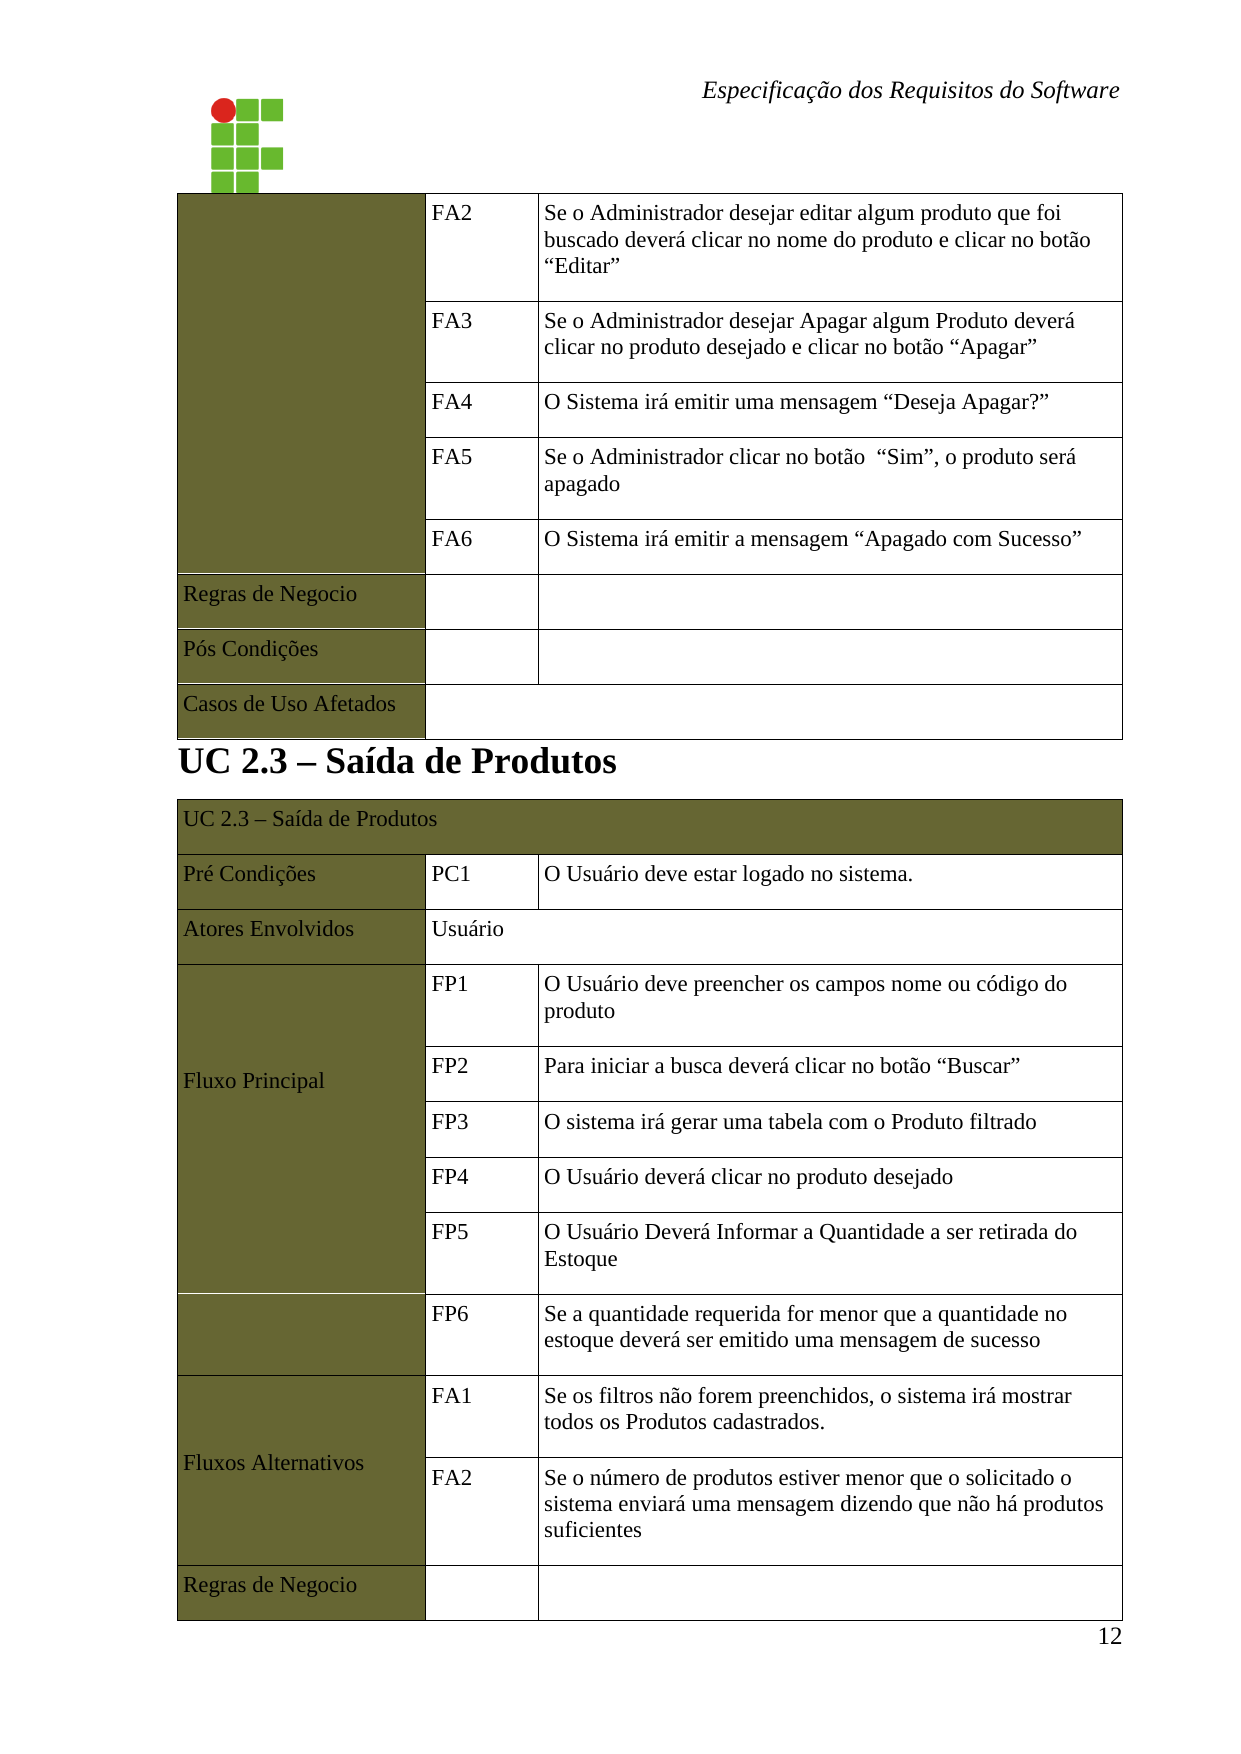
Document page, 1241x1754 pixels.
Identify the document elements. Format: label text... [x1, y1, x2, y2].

table_cell Se a quantidade requerida for menor que a quantidade no estoque deverá ser emitido uma mensagem de sucesso [539, 1295, 1122, 1375]
table_cell O Usuário deve estar logado no sistema. [539, 855, 1122, 909]
table_cell [178, 1294, 425, 1375]
table_cell Regras de Negocio [178, 1566, 425, 1620]
table_cell [539, 575, 1122, 628]
table_cell [426, 685, 1122, 738]
table_cell [539, 630, 1122, 683]
table_cell Regras de Negocio [178, 575, 425, 628]
table_cell Se o número de produtos estiver menor que o solicitado o sistema enviará uma mensagem dizendo que não há produtos suficientes [539, 1458, 1122, 1565]
table_cell FP5 [426, 1213, 538, 1293]
table_cell FP4 [426, 1158, 538, 1212]
table_cell FP1 [426, 965, 538, 1046]
table_cell Se os filtros não forem preenchidos, o sistema irá mostrar todos os Produtos cadastrados. [539, 1376, 1122, 1457]
table_cell FA2 [426, 1458, 538, 1565]
picture [208, 98, 284, 193]
table_cell O Sistema irá emitir uma mensagem “Deseja Apagar?” [539, 383, 1122, 437]
table_cell [178, 194, 425, 573]
table_cell PC1 [426, 855, 538, 909]
table_cell Atores Envolvidos [178, 910, 425, 964]
table_cell Se o Administrador desejar editar algum produto que foi buscado deverá clicar no nome do produto e clicar no botão “Editar” [539, 194, 1122, 301]
table_cell Fluxo Principal [178, 965, 425, 1212]
table_header UC 2.3 – Saída de Produtos [178, 800, 1122, 854]
table_cell FA4 [426, 383, 538, 437]
table_cell Pós Condições [178, 630, 425, 683]
table_cell O Usuário deverá clicar no produto desejado [539, 1158, 1122, 1212]
table_cell Fluxos Alternativos [178, 1376, 425, 1565]
table_cell FA1 [426, 1376, 538, 1457]
table_cell FA3 [426, 302, 538, 382]
table_cell Se o Administrador clicar no botão “Sim”, o produto será apagado [539, 438, 1122, 518]
table_cell FA2 [426, 194, 538, 301]
table_cell Se o Administrador desejar Apagar algum Produto deverá clicar no produto desejado e clicar no botão “Apagar” [539, 302, 1122, 382]
table_cell [426, 630, 538, 683]
table_cell Pré Condições [178, 855, 425, 909]
table_cell O Sistema irá emitir a mensagem “Apagado com Sucesso” [539, 520, 1122, 573]
table_cell O Usuário deve preencher os campos nome ou código do produto [539, 965, 1122, 1046]
table_cell [539, 1566, 1122, 1620]
table_cell Casos de Uso Afetados [178, 685, 425, 738]
table_cell FP2 [426, 1047, 538, 1101]
table_cell [426, 1566, 538, 1620]
table_cell O Usuário Deverá Informar a Quantidade a ser retirada do Estoque [539, 1213, 1122, 1293]
table_cell Para iniciar a busca deverá clicar no botão “Buscar” [539, 1047, 1122, 1101]
table_cell O sistema irá gerar uma tabela com o Produto filtrado [539, 1102, 1122, 1157]
text UC 2.3 – Saída de Produtos [177, 740, 1122, 782]
table_cell FP6 [426, 1295, 538, 1375]
table_cell [426, 575, 538, 628]
table_cell FA5 [426, 438, 538, 518]
table_cell Usuário [426, 910, 1122, 964]
table_cell [178, 1212, 425, 1293]
table_cell FP3 [426, 1102, 538, 1157]
table_cell FA6 [426, 520, 538, 573]
